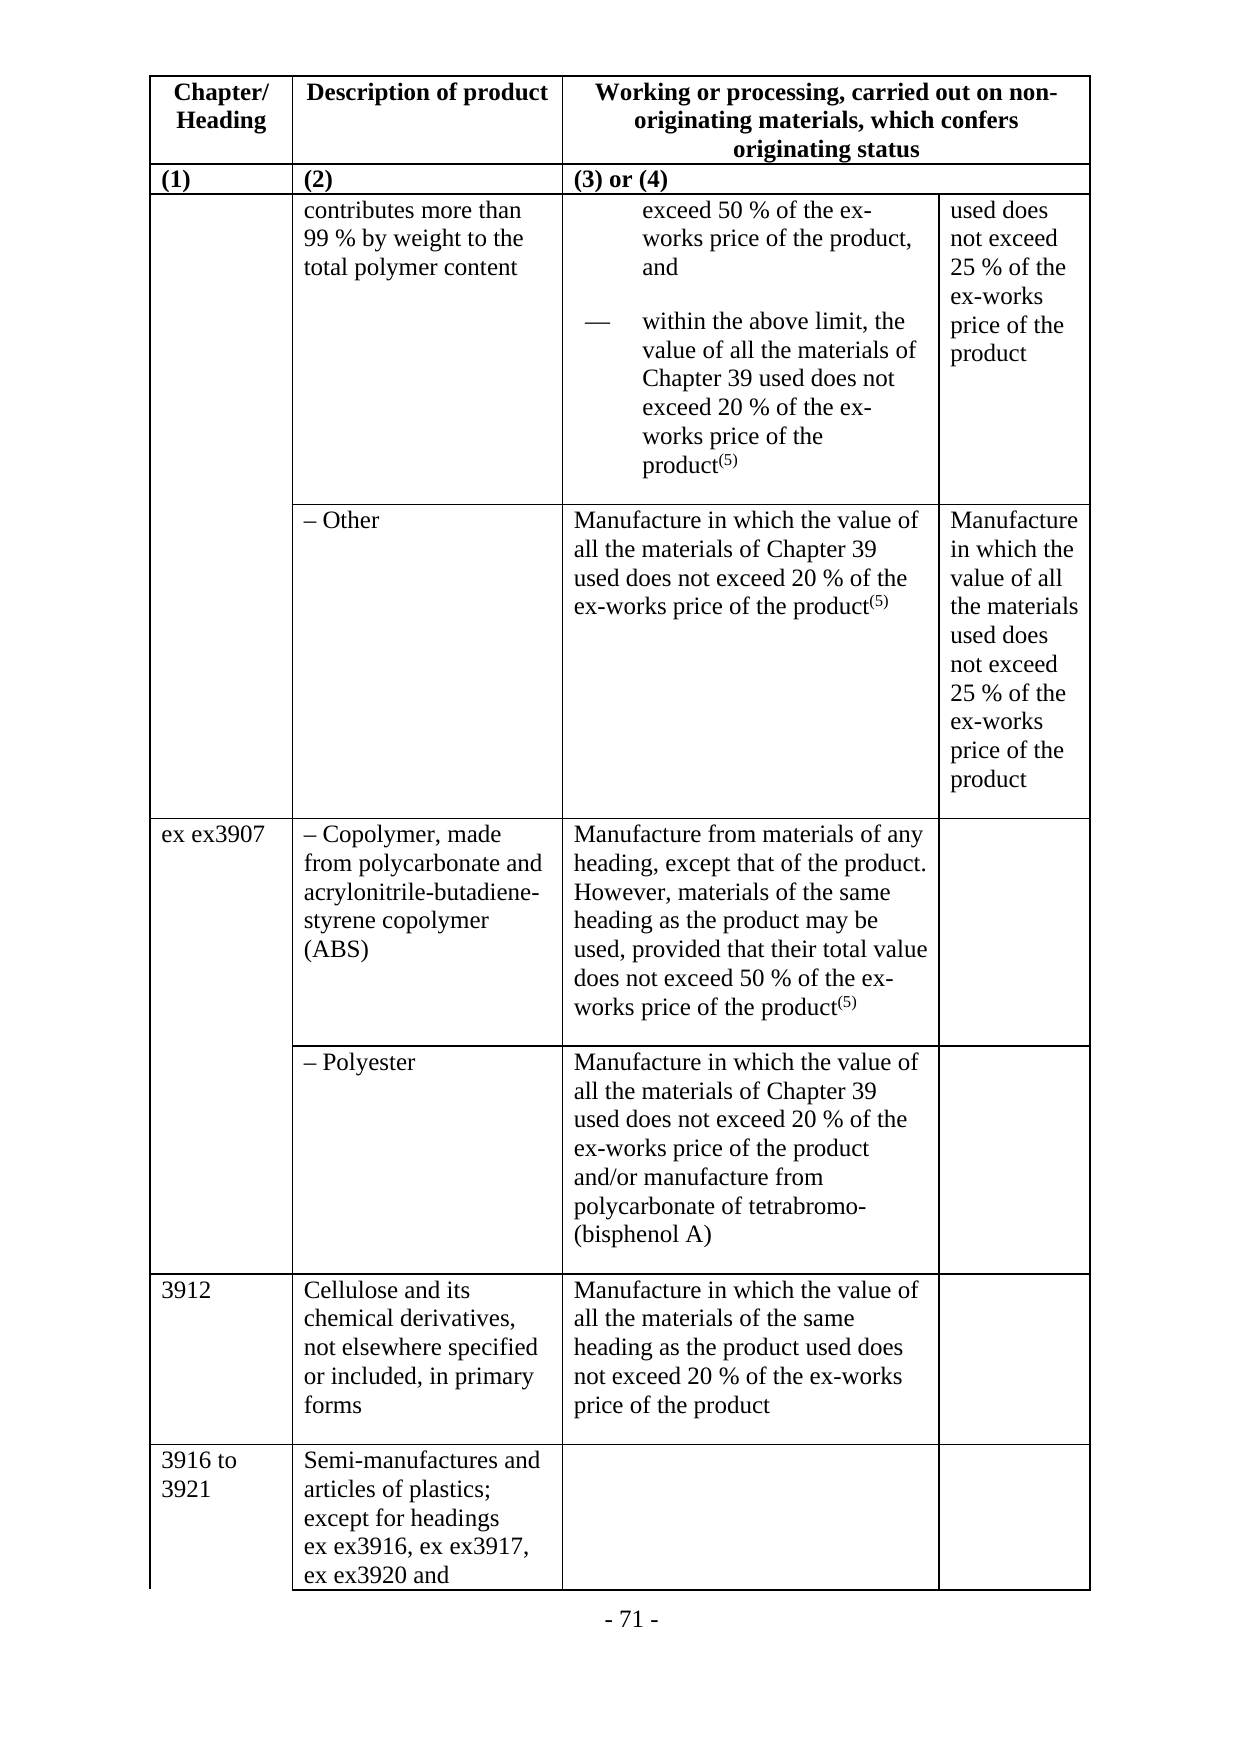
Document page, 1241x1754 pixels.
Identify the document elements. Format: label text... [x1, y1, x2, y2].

table_header [574, 195, 631, 306]
table_header Chapter/Heading [151, 77, 292, 163]
table_cell contributes more than 99 % by weight to the total polymer content [293, 195, 562, 503]
table_cell [563, 195, 938, 503]
table_header Working or processing, carried out on non-originating materials, which confers originating status [563, 77, 1089, 163]
table_header exceed 50 % of the ex-works price of the product, and [631, 195, 928, 306]
table_cell – Copolymer, made from polycarbonate and acrylonitrile-butadiene-styrene copolymer (ABS) [293, 819, 562, 1045]
table_cell – Polyester [293, 1047, 562, 1273]
table_cell ex ex3907 [151, 819, 292, 1045]
table_cell Manufacture in which the value of all the materials of the same heading as the product used does not exceed 20 % of the ex-works price of the product [563, 1275, 938, 1443]
table_cell within the above limit, the value of all the materials of Chapter 39 used does not exceed 20 % of the ex-works price of the product(5) [631, 306, 928, 503]
table_cell Manufacture in which the value of all the materials of Chapter 39 used does not exceed 20 % of the ex-works price of the product(5) [563, 505, 938, 818]
table_cell Manufacture from materials of any heading, except that of the product. However, materials of the same heading as the product may be used, provided that their total value does not exceed 50 % of the ex-works price of the product(5) [563, 819, 938, 1045]
table_cell used does not exceed 25 % of the ex-works price of the product [940, 195, 1089, 503]
table_cell Cellulose and its chemical derivatives, not elsewhere specified or included, in primary forms [293, 1275, 562, 1443]
table_cell [940, 819, 1089, 1045]
table_cell [940, 1047, 1089, 1273]
table_cell [151, 504, 292, 818]
table_cell [151, 195, 292, 503]
table_cell Manufacture in which the value of all the materials used does not exceed 25 % of the ex-works price of the product [940, 505, 1089, 818]
table_cell – Other [293, 505, 562, 818]
table_cell [563, 1445, 938, 1589]
table_cell 3916 to 3921 [151, 1445, 292, 1589]
table_cell [940, 1275, 1089, 1443]
table_cell 3912 [151, 1275, 292, 1443]
table_cell (3) or (4) [563, 165, 1089, 193]
table_cell (2) [293, 165, 562, 193]
table_header Description of product [293, 77, 562, 163]
table_cell — [574, 306, 631, 503]
table_cell Semi-manufactures and articles of plastics; except for headings ex ex3916, ex ex3917, ex ex3920 and [293, 1445, 562, 1589]
table_cell (1) [151, 165, 292, 193]
table_cell [940, 1445, 1089, 1589]
table_cell [151, 1045, 292, 1273]
table_cell Manufacture in which the value of all the materials of Chapter 39 used does not exceed 20 % of the ex-works price of the product and/or manufacture from polycarbonate of tetrabromo-(bisphenol A) [563, 1047, 938, 1273]
